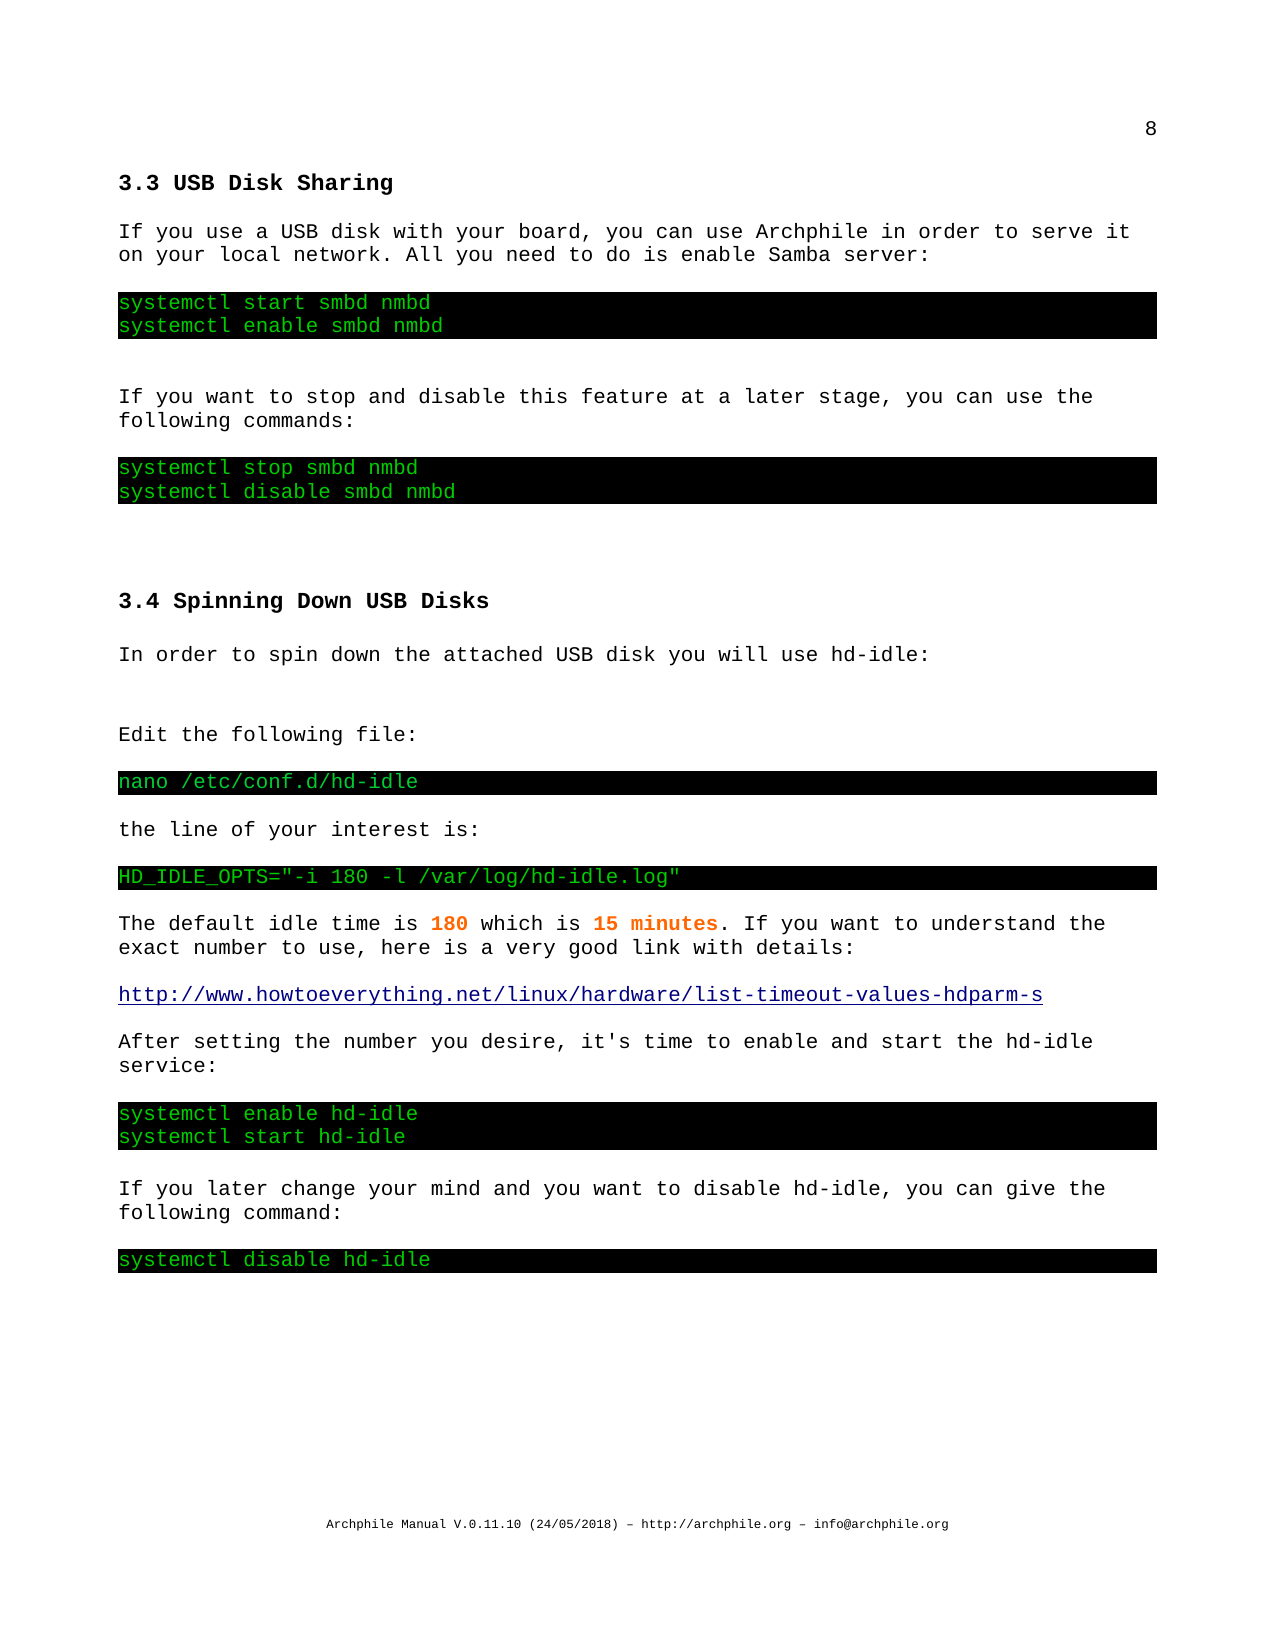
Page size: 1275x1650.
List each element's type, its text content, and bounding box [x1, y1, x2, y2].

text 3.3 USB Disk Sharing [118, 171, 1157, 197]
text http://www.howtoeverything.net/linux/hardware/list-timeout-values-hdparm-s [118, 984, 1157, 1008]
text systemctl disable hd-idle [118, 1249, 1157, 1273]
text systemctl disable smbd nmbd [118, 481, 1157, 504]
text systemctl stop smbd nmbd [118, 457, 1157, 481]
text 3.4 Spinning Down USB Disks [118, 589, 1157, 616]
text HD_IDLE_OPTS="-i 180 -l /var/log/hd-idle.log" [118, 866, 1157, 890]
text systemctl start hd-idle [118, 1126, 1157, 1150]
text systemctl enable smbd nmbd [118, 315, 1157, 339]
text In order to spin down the attached USB disk you will use hd-idle: [118, 644, 1157, 667]
text the line of your interest is: [118, 819, 1157, 842]
text If you later change your mind and you want to disable hd-idle, you can give the following command: [118, 1178, 1157, 1225]
text The default idle time is 180 which is 15 minutes. If you want to understand the exact number to use, here is a very good link with details: [118, 913, 1157, 961]
text systemctl start smbd nmbd [118, 292, 1157, 315]
text nano /etc/conf.d/hd-idle [118, 771, 1157, 795]
text If you use a USB disk with your board, you can use Archphile in order to serve it on your local network. All you need to do is enable Samba server: [118, 221, 1157, 268]
text Edit the following file: [118, 724, 1157, 748]
text After setting the number you desire, it's time to enable and start the hd-idle service: [118, 1032, 1157, 1079]
text systemctl enable hd-idle [118, 1102, 1157, 1126]
text If you want to stop and disable this feature at a later stage, you can use the following commands: [118, 386, 1157, 434]
